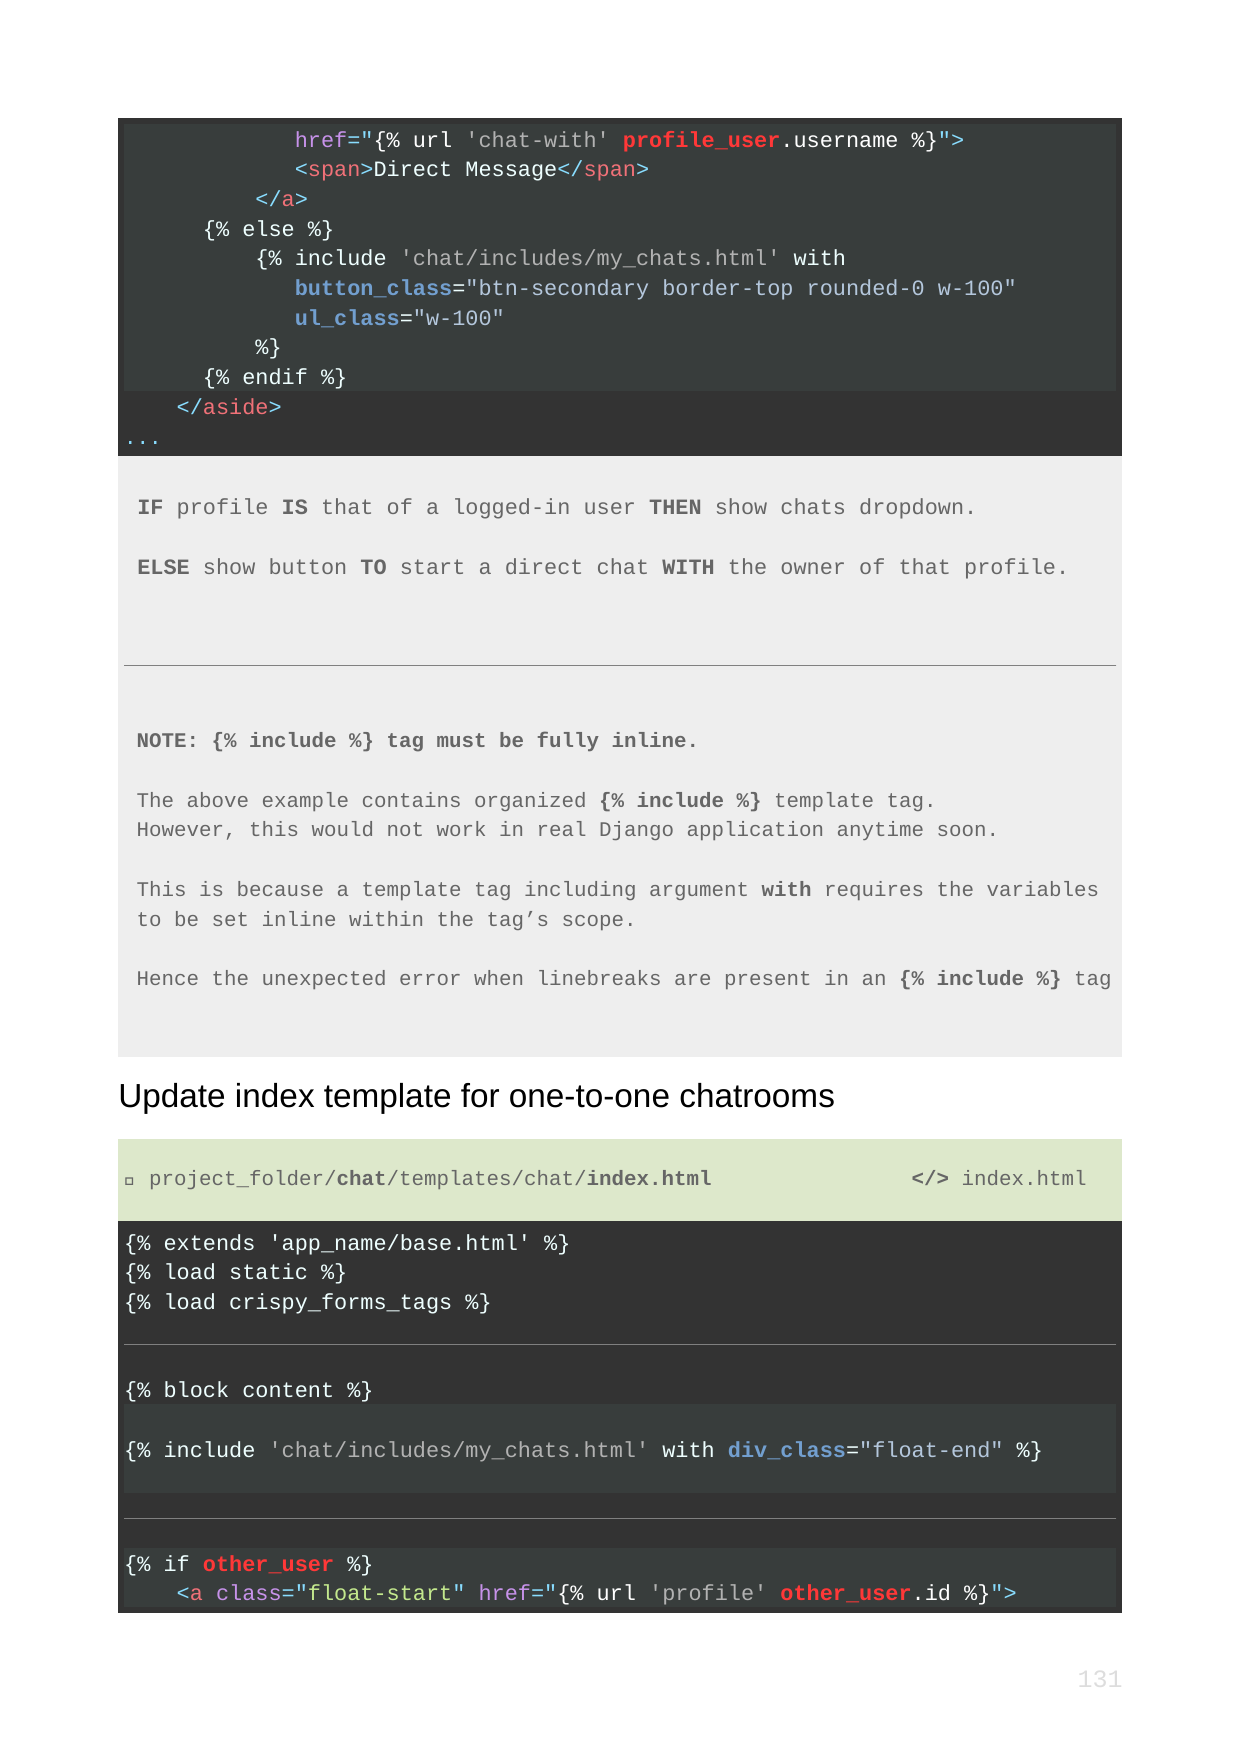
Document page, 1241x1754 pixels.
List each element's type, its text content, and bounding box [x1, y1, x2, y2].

subtitle Update index template for one-to-one chatrooms [118, 1076, 1122, 1114]
table_cell IF profile IS that of a logged-in user THEN show chats dropdown. ELSE show button TO start a direct chat WITH the owner of that profile. NOTE: {% include %} tag must be fully inline. The above example contains organized {% include %} template tag. However, this would not work in real Django application anytime soon. This is because a template tag including argument with requires the variables to be set inline within the tag’s scope. Hence the unexpected error when linebreaks are present in an {% include %} tag [118, 456, 1122, 1057]
table_cell href="{% url 'chat-with' profile_user.username %}"> <span>Direct Message</span> </a> {% else %} {% include 'chat/includes/my_chats.html' with button_class="btn-secondary border-top rounded-0 w-100" ul_class="w-100" %} {% endif %} </aside> ... [118, 118, 1122, 456]
table_cell {% extends 'app_name/base.html' %} {% load static %} {% load crispy_forms_tags %} {% block content %} {% include 'chat/includes/my_chats.html' with div_class="float-end" %} {% if other_user %} <a class="float-start" href="{% url 'profile' other_user.id %}"> [118, 1221, 1122, 1613]
table_header 📝 project_folder/chat/templates/chat/index.html </> index.html [118, 1139, 1122, 1221]
